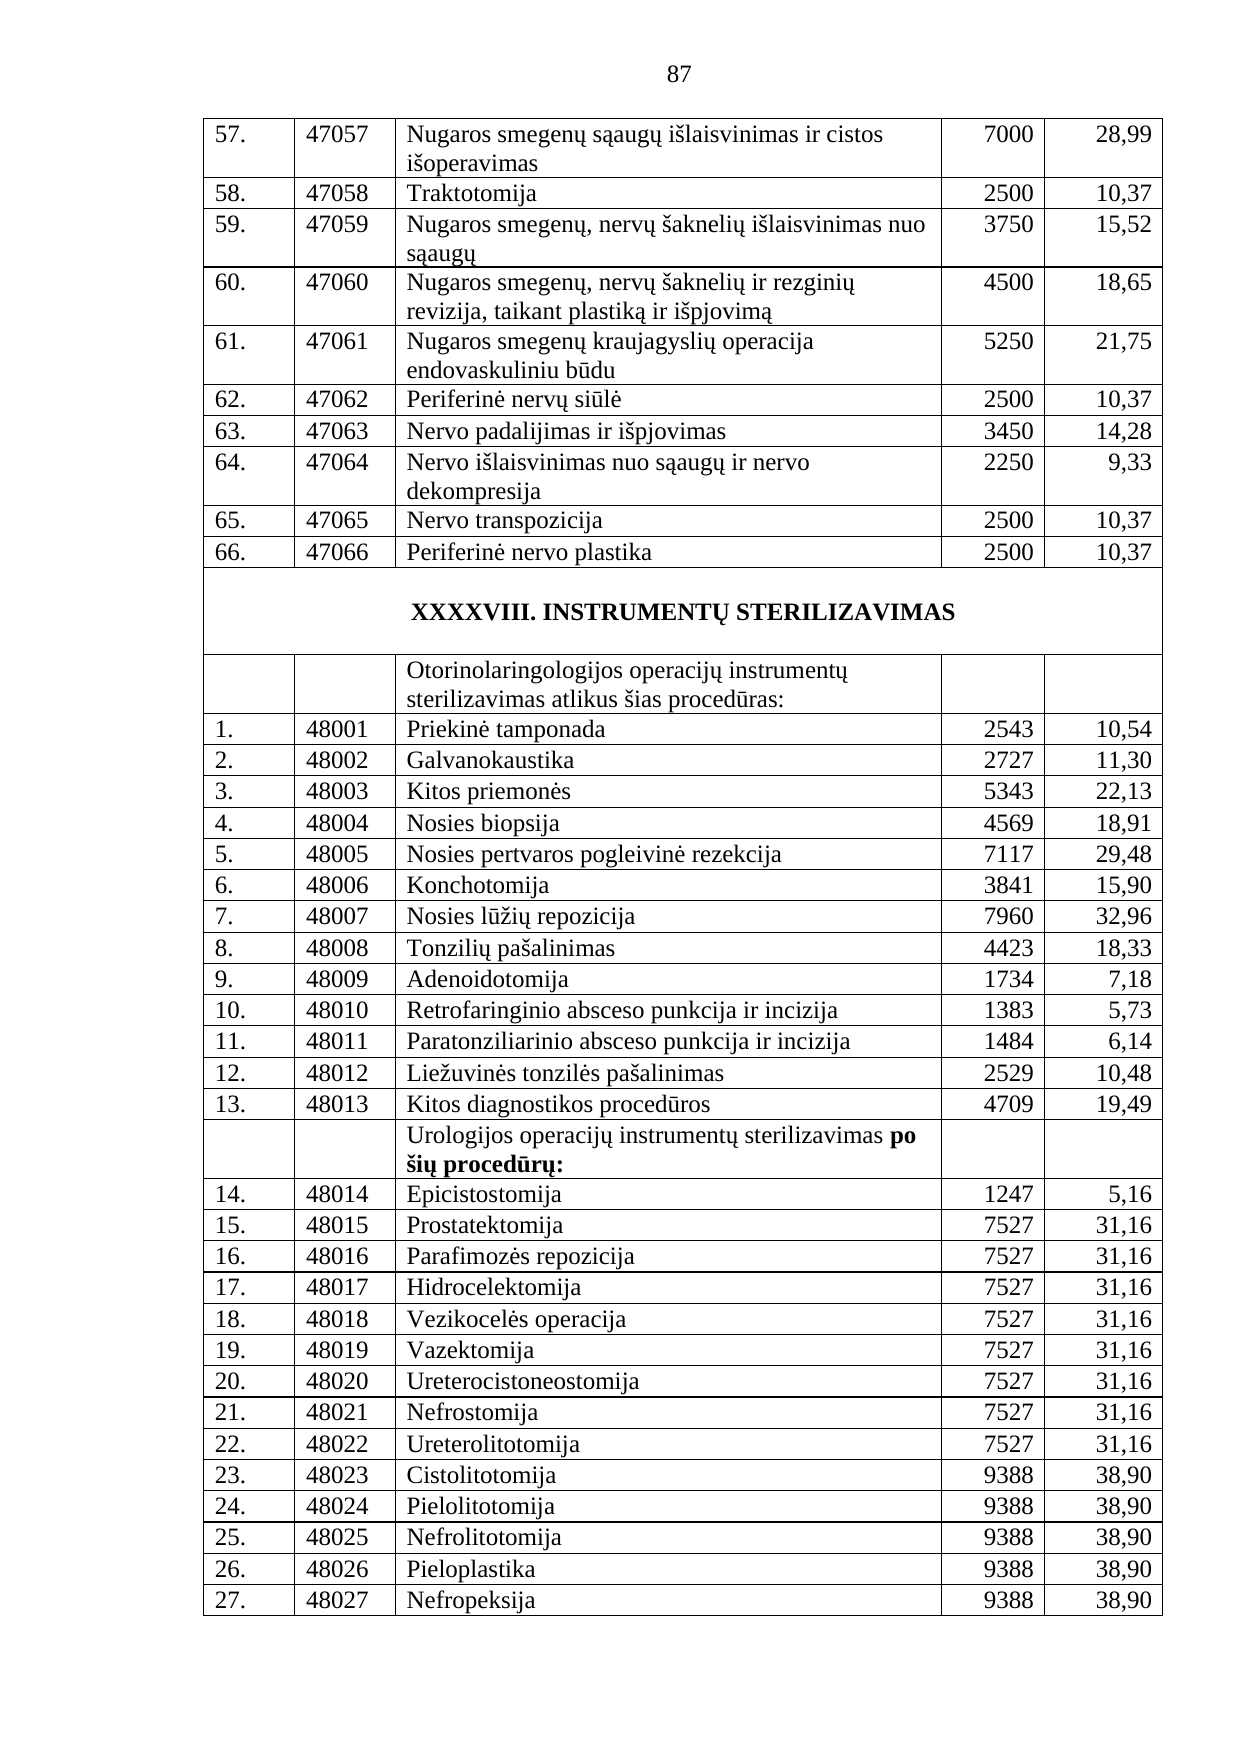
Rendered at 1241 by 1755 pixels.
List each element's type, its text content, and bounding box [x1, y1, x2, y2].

table_cell [1163, 838, 1240, 869]
table_cell 24. [204, 1491, 294, 1521]
table_cell 48022 [295, 1429, 395, 1459]
table_cell 38,90 [1045, 1554, 1162, 1584]
table_cell 7960 [942, 901, 1044, 932]
table_cell 31,16 [1045, 1210, 1162, 1240]
table_cell 48017 [295, 1273, 395, 1303]
table_cell Ureterolitotomija [396, 1429, 941, 1459]
table_cell 12. [204, 1058, 294, 1088]
table_cell 14,28 [1045, 416, 1162, 446]
table_cell 5,73 [1045, 995, 1162, 1025]
table_cell 48016 [295, 1241, 395, 1271]
table_cell 47060 [295, 268, 395, 325]
table_cell 48027 [295, 1585, 395, 1615]
table_cell 31,16 [1045, 1241, 1162, 1271]
table_cell 4709 [942, 1089, 1044, 1119]
table_cell 7,18 [1045, 964, 1162, 994]
table_cell Parafimozės repozicija [396, 1241, 941, 1271]
table_cell 7527 [942, 1210, 1044, 1240]
table_cell Vezikocelės operacija [396, 1304, 941, 1334]
table_cell 20. [204, 1366, 294, 1396]
table_cell 47065 [295, 506, 395, 536]
table_cell 1. [204, 714, 294, 744]
table_cell [204, 655, 294, 713]
table_cell Nefrostomija [396, 1398, 941, 1428]
table_cell 5343 [942, 776, 1044, 807]
table_cell [1163, 446, 1240, 504]
table_cell 11. [204, 1026, 294, 1057]
table_cell 15,90 [1045, 870, 1162, 900]
table_cell 1383 [942, 995, 1044, 1025]
table_cell 21. [204, 1398, 294, 1428]
table_cell 31,16 [1045, 1366, 1162, 1396]
table_cell [1163, 1025, 1240, 1057]
table_cell Nugaros smegenų, nervų šaknelių ir rezginių revizija, taikant plastiką ir išpjovimą [396, 268, 941, 325]
table_cell [942, 1120, 1044, 1178]
table_cell [1163, 415, 1240, 446]
table_cell Nosies lūžių repozicija [396, 901, 941, 932]
table_cell 48003 [295, 776, 395, 807]
table_cell [1163, 536, 1240, 567]
table_cell 66. [204, 537, 294, 567]
table_cell Nefrolitotomija [396, 1523, 941, 1553]
table_cell [1163, 869, 1240, 900]
table_cell 10,37 [1045, 385, 1162, 415]
table_cell 5250 [942, 326, 1044, 383]
table_cell Retrofaringinio absceso punkcija ir incizija [396, 995, 941, 1025]
table_cell 22. [204, 1429, 294, 1459]
table_cell 48001 [295, 714, 395, 744]
table_cell [1163, 963, 1240, 994]
table_cell [1163, 1428, 1240, 1459]
table_cell [295, 655, 395, 713]
table_cell [1163, 1088, 1240, 1119]
table_cell 60. [204, 268, 294, 325]
table_cell Nosies biopsija [396, 808, 941, 838]
table_cell 48009 [295, 964, 395, 994]
table_cell Epicistostomija [396, 1179, 941, 1209]
table_cell Prostatektomija [396, 1210, 941, 1240]
table_cell 19,49 [1045, 1089, 1162, 1119]
table_cell 27. [204, 1585, 294, 1615]
table_cell 9388 [942, 1585, 1044, 1615]
table_cell 2529 [942, 1058, 1044, 1088]
table_cell [1163, 807, 1240, 838]
table_cell 11,30 [1045, 745, 1162, 775]
table_cell 16. [204, 1241, 294, 1271]
table_cell 48018 [295, 1304, 395, 1334]
table_cell Kitos priemonės [396, 776, 941, 807]
table_cell 1247 [942, 1179, 1044, 1209]
table_cell 48025 [295, 1523, 395, 1553]
table_cell Periferinė nervų siūlė [396, 385, 941, 415]
table_cell [1163, 505, 1240, 536]
table_cell [1045, 655, 1162, 713]
table_cell 48015 [295, 1210, 395, 1240]
table_cell Priekinė tamponada [396, 714, 941, 744]
table_cell [1163, 325, 1240, 383]
table_cell XXXXVIII. INSTRUMENTŲ STERILIZAVIMAS [204, 568, 1162, 654]
table_cell [1163, 932, 1240, 963]
table_cell [204, 1120, 294, 1178]
table_cell 48002 [295, 745, 395, 775]
table_cell 3. [204, 776, 294, 807]
table_cell Traktotomija [396, 178, 941, 208]
table_cell 17. [204, 1273, 294, 1303]
table_cell 31,16 [1045, 1304, 1162, 1334]
table_cell 23. [204, 1460, 294, 1490]
table_cell 9388 [942, 1554, 1044, 1584]
table_cell [1163, 994, 1240, 1025]
table_cell 18. [204, 1304, 294, 1334]
table_cell 48021 [295, 1398, 395, 1428]
table_cell 64. [204, 447, 294, 504]
table_cell 1484 [942, 1026, 1044, 1057]
table_cell Cistolitotomija [396, 1460, 941, 1490]
table_cell Tonzilių pašalinimas [396, 933, 941, 963]
table_cell [1163, 713, 1240, 744]
table_cell 32,96 [1045, 901, 1162, 932]
table_cell Nugaros smegenų kraujagyslių operacija endovaskuliniu būdu [396, 326, 941, 383]
table_cell 48026 [295, 1554, 395, 1584]
table_cell 15,52 [1045, 209, 1162, 266]
table_cell 48005 [295, 839, 395, 869]
table_cell 65. [204, 506, 294, 536]
table_cell [1163, 1521, 1240, 1553]
table_cell [1045, 1120, 1162, 1178]
table_cell 10,37 [1045, 506, 1162, 536]
table_cell 7527 [942, 1304, 1044, 1334]
table_cell 38,90 [1045, 1523, 1162, 1553]
table_cell 9. [204, 964, 294, 994]
table_cell 47062 [295, 385, 395, 415]
table_cell 48019 [295, 1335, 395, 1365]
table_cell 47066 [295, 537, 395, 567]
table_cell 48020 [295, 1366, 395, 1396]
table_cell 2250 [942, 447, 1044, 504]
table_cell 57. [204, 119, 294, 177]
table_cell 47063 [295, 416, 395, 446]
table_cell [1163, 1459, 1240, 1490]
table_cell 31,16 [1045, 1429, 1162, 1459]
table_cell Vazektomija [396, 1335, 941, 1365]
table_cell 62. [204, 385, 294, 415]
table_cell 47064 [295, 447, 395, 504]
table_cell [1163, 1396, 1240, 1428]
table_cell [1163, 1303, 1240, 1334]
table_cell 48004 [295, 808, 395, 838]
table_cell 2500 [942, 537, 1044, 567]
table_cell Adenoidotomija [396, 964, 941, 994]
table_cell 7527 [942, 1273, 1044, 1303]
table_cell 4500 [942, 268, 1044, 325]
table_cell 6,14 [1045, 1026, 1162, 1057]
table_cell [295, 1120, 395, 1178]
table_cell 9,33 [1045, 447, 1162, 504]
table_cell [1163, 1178, 1240, 1209]
table_cell 48024 [295, 1491, 395, 1521]
table_cell 38,90 [1045, 1491, 1162, 1521]
table_cell Nervo išlaisvinimas nuo sąaugų ir nervo dekompresija [396, 447, 941, 504]
table_cell [1163, 1271, 1240, 1303]
table_cell [1163, 1240, 1240, 1271]
table_cell [1163, 900, 1240, 932]
table_cell [1163, 266, 1240, 325]
table_cell [1163, 567, 1240, 654]
table_cell 4569 [942, 808, 1044, 838]
table_cell 6. [204, 870, 294, 900]
table_cell 58. [204, 178, 294, 208]
table_cell 10. [204, 995, 294, 1025]
table_cell 25. [204, 1523, 294, 1553]
table_cell 3750 [942, 209, 1044, 266]
table_cell 61. [204, 326, 294, 383]
table_cell 2500 [942, 385, 1044, 415]
table_cell 7117 [942, 839, 1044, 869]
table_cell Nervo transpozicija [396, 506, 941, 536]
table_cell 19. [204, 1335, 294, 1365]
table_cell 18,33 [1045, 933, 1162, 963]
table_cell 48010 [295, 995, 395, 1025]
table_cell Galvanokaustika [396, 745, 941, 775]
table_cell 29,48 [1045, 839, 1162, 869]
table_cell 48008 [295, 933, 395, 963]
table_cell 1734 [942, 964, 1044, 994]
table_cell 7527 [942, 1335, 1044, 1365]
table_cell [1163, 1209, 1240, 1240]
table_cell 7. [204, 901, 294, 932]
table_cell [1163, 1057, 1240, 1088]
table_cell 14. [204, 1179, 294, 1209]
table_cell 2500 [942, 506, 1044, 536]
table_cell [1163, 1584, 1240, 1615]
table_cell 18,91 [1045, 808, 1162, 838]
table_cell 18,65 [1045, 268, 1162, 325]
table_cell 28,99 [1045, 119, 1162, 177]
table_cell 10,37 [1045, 537, 1162, 567]
table_cell 31,16 [1045, 1398, 1162, 1428]
table_cell 48007 [295, 901, 395, 932]
table_cell 48006 [295, 870, 395, 900]
table_cell Nosies pertvaros pogleivinė rezekcija [396, 839, 941, 869]
table_cell 47061 [295, 326, 395, 383]
table_cell [1163, 177, 1240, 208]
table_cell [1163, 775, 1240, 807]
table_cell 47059 [295, 209, 395, 266]
table_cell 31,16 [1045, 1335, 1162, 1365]
table_cell [1163, 744, 1240, 775]
table_cell Urologijos operacijų instrumentų sterilizavimas po šių procedūrų: [396, 1120, 941, 1178]
table_cell 38,90 [1045, 1460, 1162, 1490]
table_cell [942, 655, 1044, 713]
table_cell 48023 [295, 1460, 395, 1490]
table_cell Hidrocelektomija [396, 1273, 941, 1303]
table_cell Periferinė nervo plastika [396, 537, 941, 567]
table_cell 4. [204, 808, 294, 838]
table_cell 2543 [942, 714, 1044, 744]
table_cell 10,54 [1045, 714, 1162, 744]
table_cell 5,16 [1045, 1179, 1162, 1209]
table_cell 2. [204, 745, 294, 775]
table_cell [1163, 208, 1240, 266]
table_cell Nugaros smegenų sąaugų išlaisvinimas ir cistos išoperavimas [396, 119, 941, 177]
table_cell 48012 [295, 1058, 395, 1088]
table_cell 10,37 [1045, 178, 1162, 208]
table_cell 48014 [295, 1179, 395, 1209]
table_cell 48013 [295, 1089, 395, 1119]
table_cell 21,75 [1045, 326, 1162, 383]
table_cell Konchotomija [396, 870, 941, 900]
table_cell Liežuvinės tonzilės pašalinimas [396, 1058, 941, 1088]
table_cell 63. [204, 416, 294, 446]
table_cell 13. [204, 1089, 294, 1119]
table_cell 9388 [942, 1491, 1044, 1521]
table_cell 7527 [942, 1429, 1044, 1459]
table_cell Paratonziliarinio absceso punkcija ir incizija [396, 1026, 941, 1057]
table_cell 8. [204, 933, 294, 963]
table_cell 48011 [295, 1026, 395, 1057]
table_cell Pielolitotomija [396, 1491, 941, 1521]
table_cell [1163, 1365, 1240, 1396]
table_cell [1163, 1553, 1240, 1584]
table_cell 5. [204, 839, 294, 869]
table_cell 10,48 [1045, 1058, 1162, 1088]
table_cell Nervo padalijimas ir išpjovimas [396, 416, 941, 446]
table_cell Nefropeksija [396, 1585, 941, 1615]
table_cell 3450 [942, 416, 1044, 446]
table_cell [1163, 1119, 1240, 1178]
table_cell 59. [204, 209, 294, 266]
table_cell 15. [204, 1210, 294, 1240]
table_cell 7000 [942, 119, 1044, 177]
table_cell 7527 [942, 1366, 1044, 1396]
table_cell Kitos diagnostikos procedūros [396, 1089, 941, 1119]
table_cell [1163, 1334, 1240, 1365]
table_cell 7527 [942, 1241, 1044, 1271]
table_cell 31,16 [1045, 1273, 1162, 1303]
table_cell 2727 [942, 745, 1044, 775]
table_cell Nugaros smegenų, nervų šaknelių išlaisvinimas nuo sąaugų [396, 209, 941, 266]
table_cell [1163, 384, 1240, 415]
table_cell Ureterocistoneostomija [396, 1366, 941, 1396]
table_cell 47057 [295, 119, 395, 177]
table_cell [1163, 1490, 1240, 1521]
table_cell 7527 [942, 1398, 1044, 1428]
table_cell 3841 [942, 870, 1044, 900]
table_cell 9388 [942, 1460, 1044, 1490]
table_cell 38,90 [1045, 1585, 1162, 1615]
table_cell 9388 [942, 1523, 1044, 1553]
table_cell 4423 [942, 933, 1044, 963]
table_cell 47058 [295, 178, 395, 208]
table_cell Pieloplastika [396, 1554, 941, 1584]
table_cell 2500 [942, 178, 1044, 208]
table_cell [1163, 118, 1240, 177]
table_cell 26. [204, 1554, 294, 1584]
table_cell 22,13 [1045, 776, 1162, 807]
table_cell [1163, 654, 1240, 713]
table_cell Otorinolaringologijos operacijų instrumentų sterilizavimas atlikus šias procedūras: [396, 655, 941, 713]
